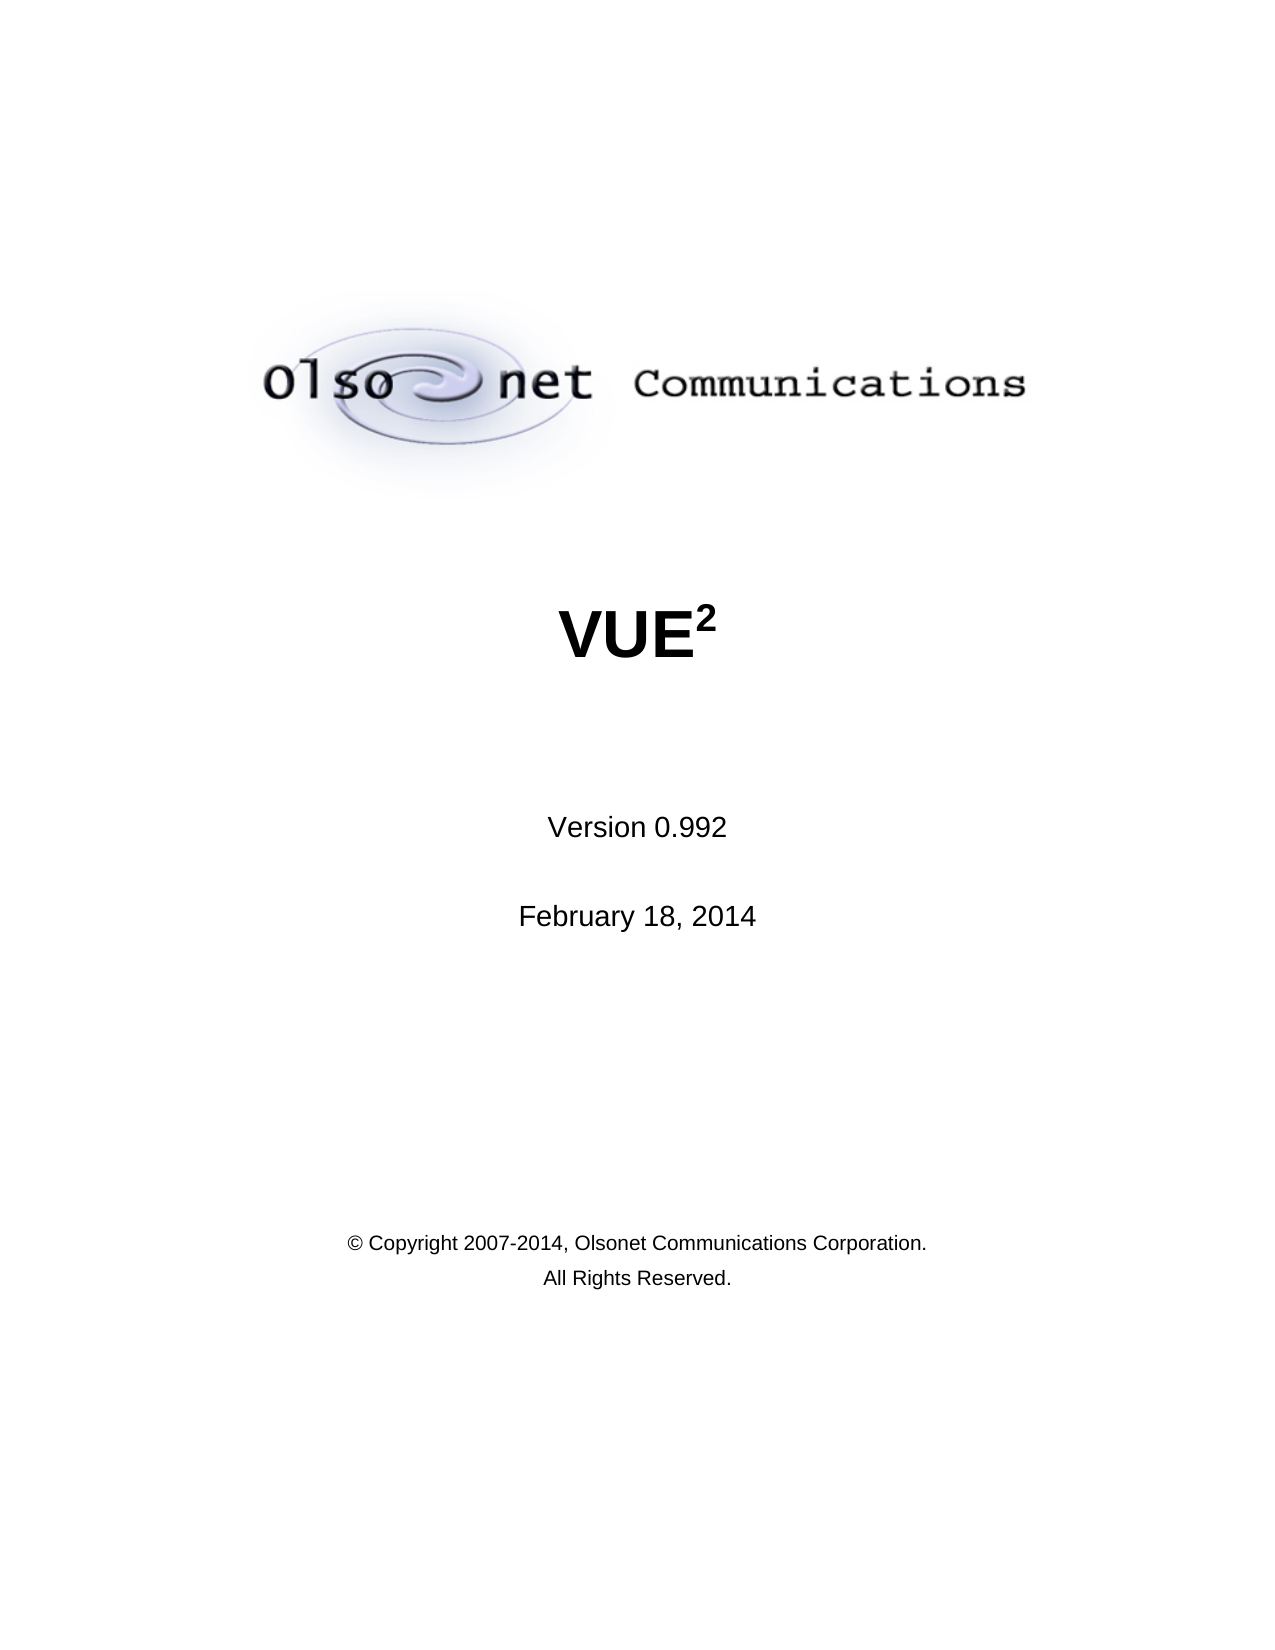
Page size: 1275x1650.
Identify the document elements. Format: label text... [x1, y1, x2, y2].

text February 18, 2014 [210, 900, 1065, 933]
text All Rights Reserved. [210, 1267, 1065, 1290]
text VUE2 [210, 597, 1065, 671]
text © Copyright 2007-2014, Olsonet Communications Corporation. [210, 1232, 1065, 1255]
text Version 0.992 [210, 811, 1065, 844]
picture [241, 291, 1034, 498]
